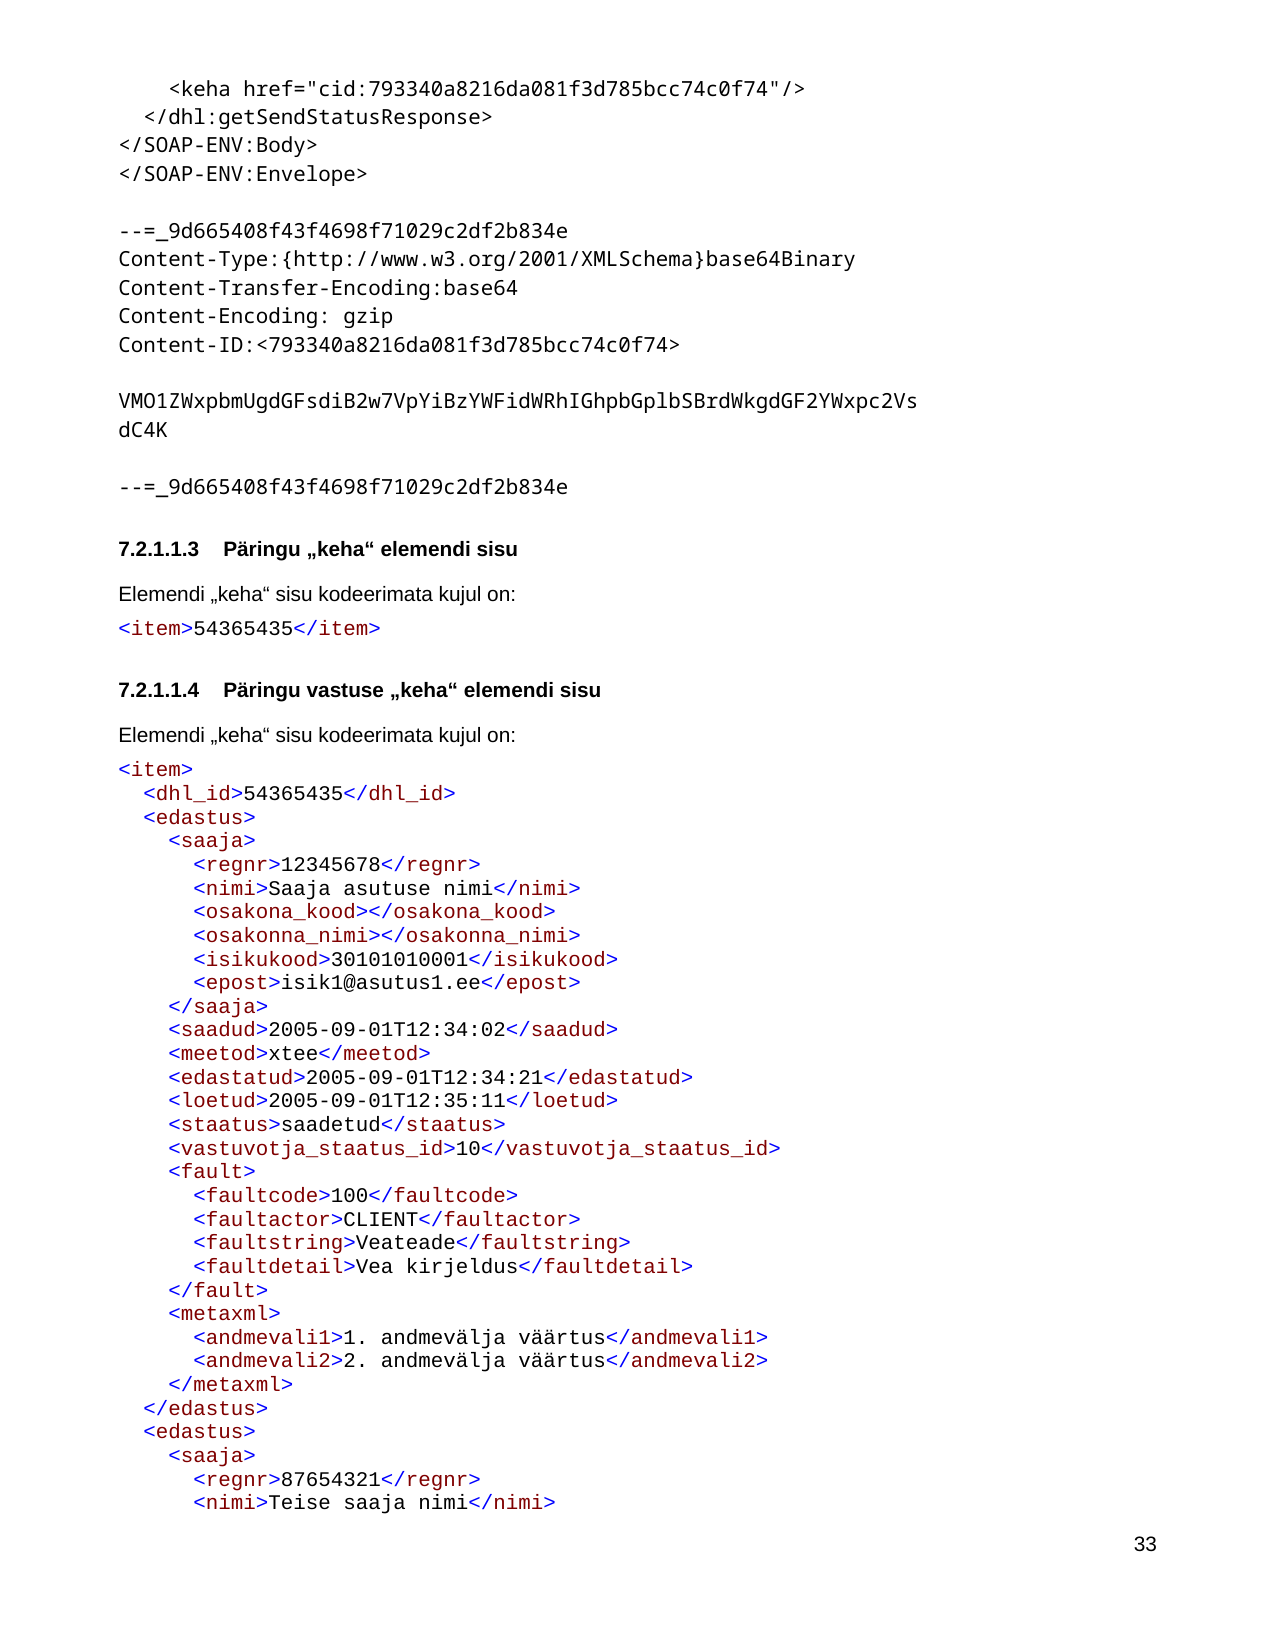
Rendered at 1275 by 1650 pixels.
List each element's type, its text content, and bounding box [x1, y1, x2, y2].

text dC4K [118, 415, 1157, 443]
text <nimi>Saaja asutuse nimi</nimi> [118, 878, 1157, 901]
text <nimi>Teise saaja nimi</nimi> [118, 1492, 1157, 1516]
text <metaxml> [118, 1303, 1157, 1327]
subtitle Päringu vastuse „keha“ elemendi sisu [118, 678, 1157, 702]
text VMO1ZWxpbmUgdGFsdiB2w7VpYiBzYWFidWRhIGhpbGplbSBrdWkgdGF2YWxpc2Vs [118, 387, 1157, 415]
text <edastatud>2005-09-01T12:34:21</edastatud> [118, 1067, 1157, 1090]
text <osakona_kood></osakona_kood> [118, 901, 1157, 925]
text <fault> [118, 1161, 1157, 1185]
text <item>54365435</item> [118, 618, 1157, 642]
text <keha href="cid:793340a8216da081f3d785bcc74c0f74"/> [118, 74, 1157, 102]
text </fault> [118, 1279, 1157, 1303]
text <faultstring>Veateade</faultstring> [118, 1232, 1157, 1256]
text </edastus> [118, 1398, 1157, 1421]
text <saadud>2005-09-01T12:34:02</saadud> [118, 1019, 1157, 1043]
text Elemendi „keha“ sisu kodeerimata kujul on: [118, 723, 1157, 747]
text <osakonna_nimi></osakonna_nimi> [118, 925, 1157, 948]
text </SOAP-ENV:Body> [118, 131, 1157, 159]
text <isikukood>30101010001</isikukood> [118, 948, 1157, 972]
text <dhl_id>54365435</dhl_id> [118, 783, 1157, 807]
text --=_9d665408f43f4698f71029c2df2b834e [118, 216, 1157, 244]
subtitle Päringu „keha“ elemendi sisu [118, 537, 1157, 561]
text <saaja> [118, 1445, 1157, 1469]
text <loetud>2005-09-01T12:35:11</loetud> [118, 1090, 1157, 1114]
text <staatus>saadetud</staatus> [118, 1114, 1157, 1138]
text <saaja> [118, 830, 1157, 854]
text </metaxml> [118, 1374, 1157, 1398]
text <faultcode>100</faultcode> [118, 1185, 1157, 1209]
text <vastuvotja_staatus_id>10</vastuvotja_staatus_id> [118, 1138, 1157, 1161]
text Content-Type:{http://www.w3.org/2001/XMLSchema}base64Binary [118, 244, 1157, 273]
text </dhl:getSendStatusResponse> [118, 102, 1157, 131]
text <regnr>12345678</regnr> [118, 854, 1157, 878]
text <meetod>xtee</meetod> [118, 1043, 1157, 1067]
text <edastus> [118, 1421, 1157, 1445]
text <faultactor>CLIENT</faultactor> [118, 1209, 1157, 1232]
text <regnr>87654321</regnr> [118, 1469, 1157, 1492]
text Content-Encoding: gzip [118, 301, 1157, 330]
text <faultdetail>Vea kirjeldus</faultdetail> [118, 1256, 1157, 1279]
text </SOAP-ENV:Envelope> [118, 159, 1157, 187]
text --=_9d665408f43f4698f71029c2df2b834e [118, 472, 1157, 500]
text <edastus> [118, 807, 1157, 830]
text <item> [118, 759, 1157, 783]
text Content-ID:<793340a8216da081f3d785bcc74c0f74> [118, 330, 1157, 358]
text </saaja> [118, 996, 1157, 1019]
text <andmevali1>1. andmevälja väärtus</andmevali1> [118, 1327, 1157, 1351]
text <andmevali2>2. andmevälja väärtus</andmevali2> [118, 1351, 1157, 1374]
text <epost>isik1@asutus1.ee</epost> [118, 972, 1157, 996]
text Content-Transfer-Encoding:base64 [118, 273, 1157, 301]
text Elemendi „keha“ sisu kodeerimata kujul on: [118, 582, 1157, 606]
